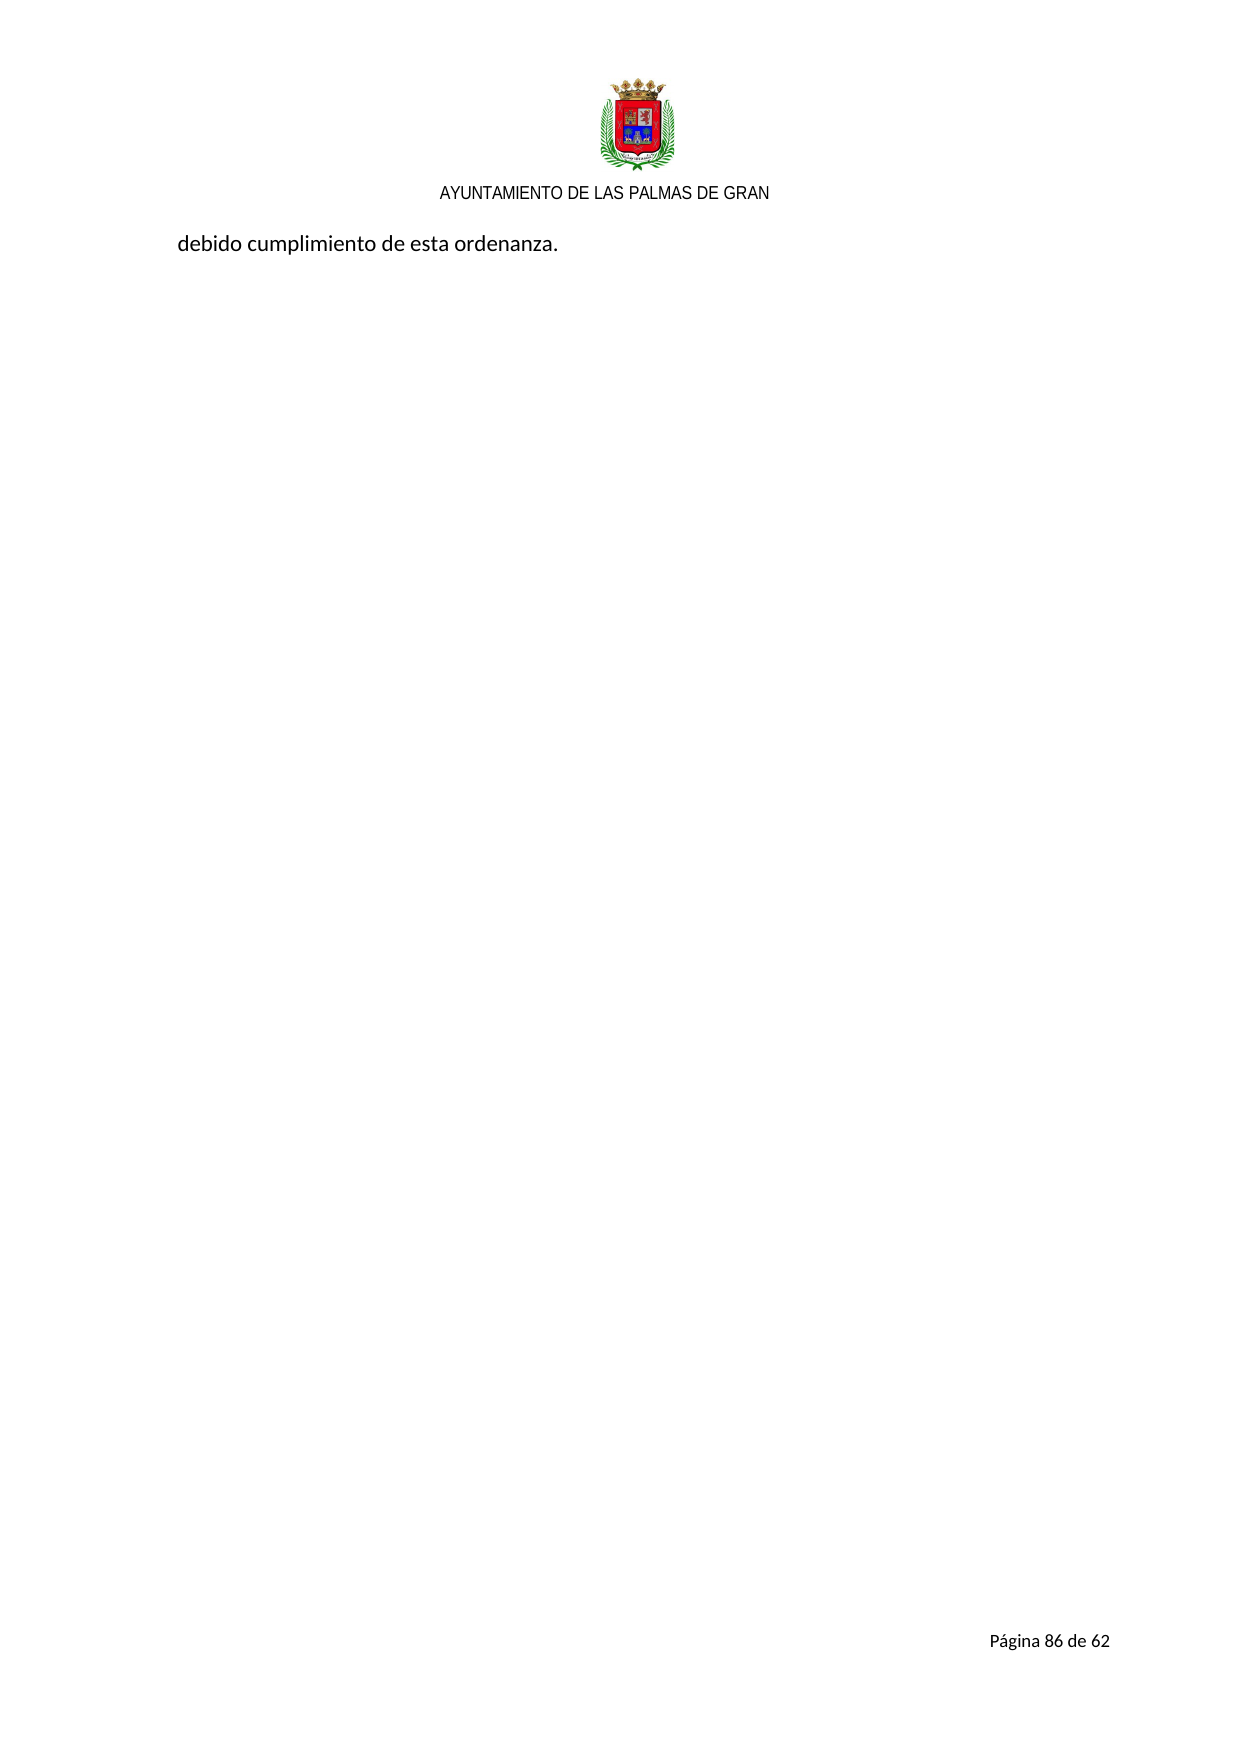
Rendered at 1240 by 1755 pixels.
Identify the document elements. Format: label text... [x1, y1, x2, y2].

list debido cumplimiento de esta ordenanza. [167, 229, 1056, 257]
